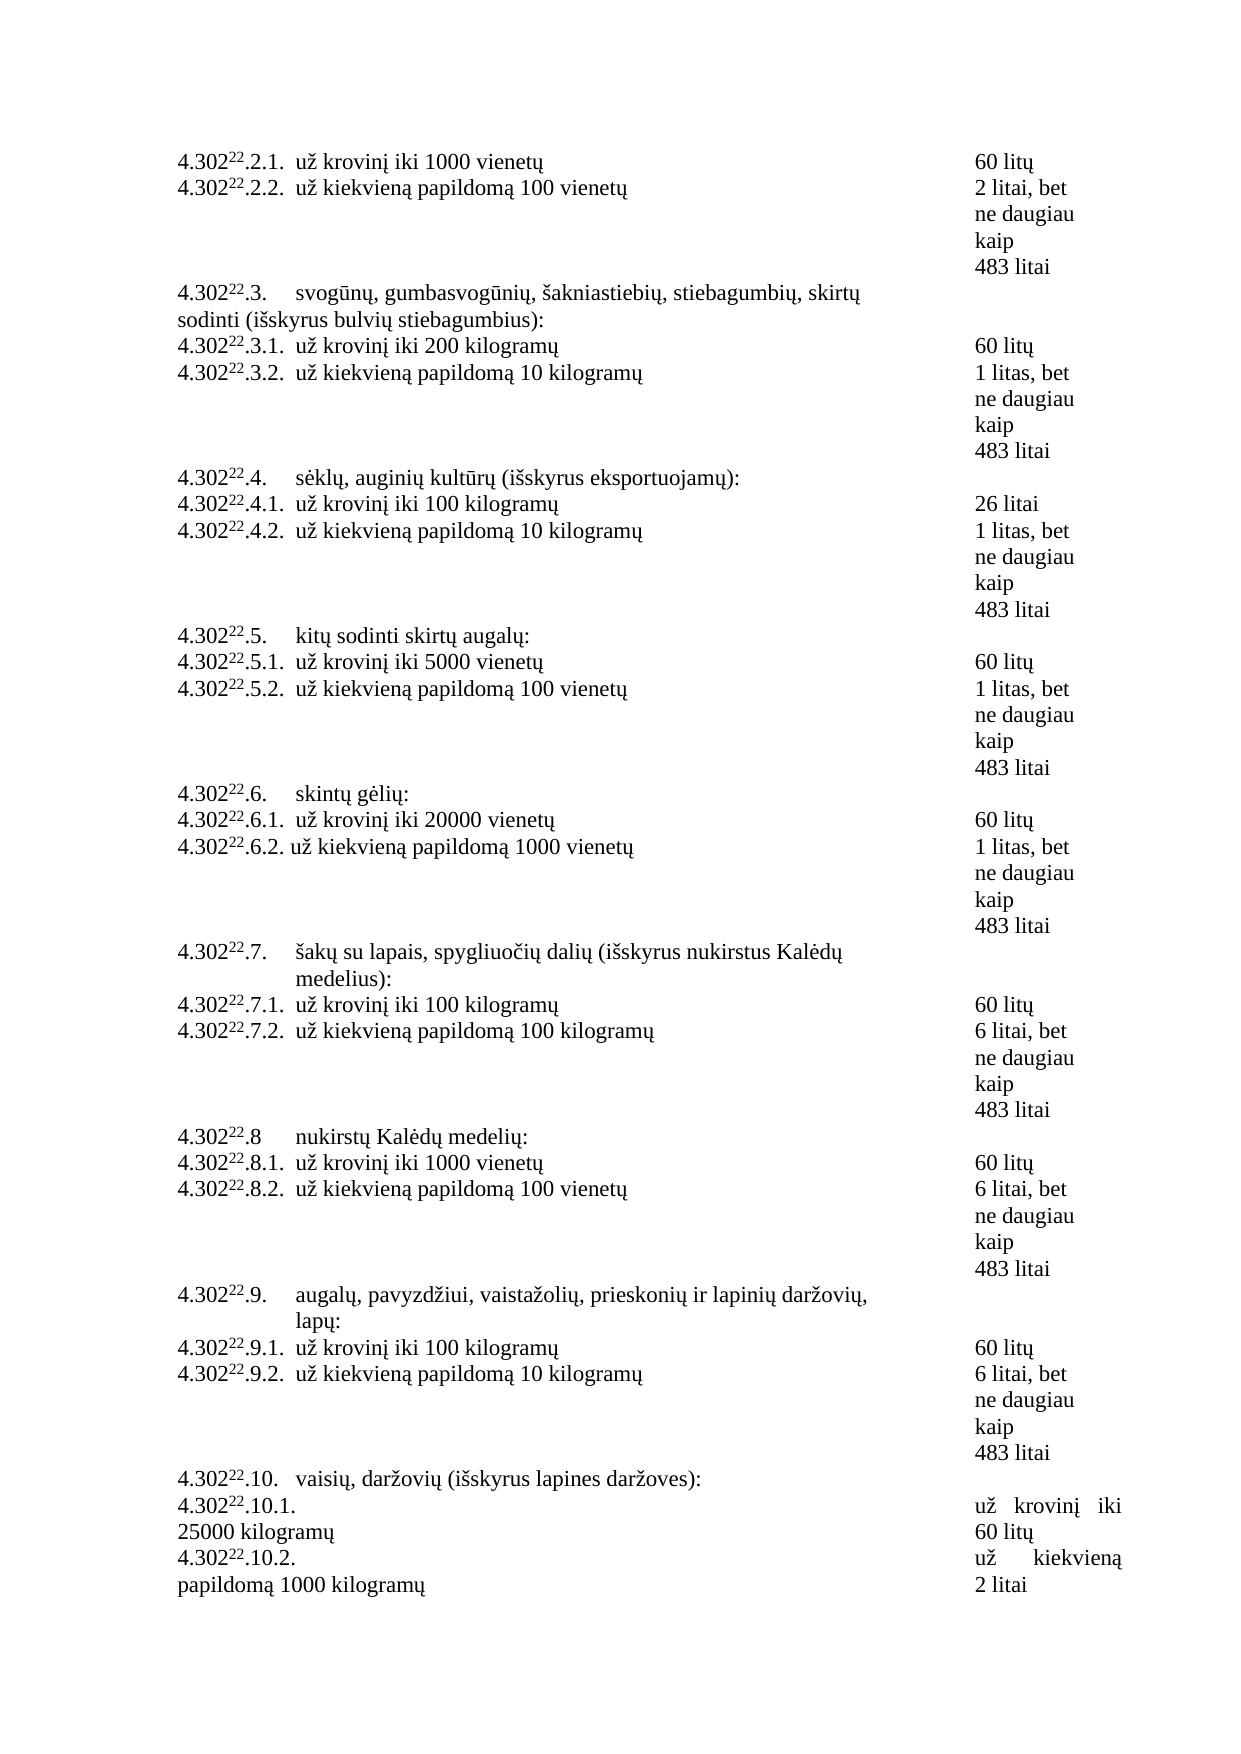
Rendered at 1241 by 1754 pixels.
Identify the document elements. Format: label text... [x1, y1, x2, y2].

text 4.30222.4. sėklų, auginių kultūrų (išskyrus eksportuojamų): [177, 464, 1122, 490]
text 4.30222.8 nukirstų Kalėdų medelių: [177, 1123, 1122, 1149]
text kaip [974, 411, 1122, 438]
text ne daugiau [974, 543, 1122, 569]
text kaip [974, 1070, 1122, 1096]
text ne daugiau [974, 200, 1122, 227]
text 4.30222.6. skintų gėlių: [177, 780, 1122, 807]
text 4.30222.7.2. už kiekvieną papildomą 100 kilogramų 6 litai, bet [177, 1017, 1122, 1044]
text 4.30222.2.1. už krovinį iki 1000 vienetų 60 litų [177, 148, 1122, 174]
text ne daugiau [974, 1386, 1122, 1413]
text 4.30222.5.1. už krovinį iki 5000 vienetų 60 litų [177, 648, 1122, 675]
text 4.30222.10.2. už kiekvieną papildomą 1000 kilogramų 2 litai [177, 1544, 1122, 1597]
text 4.30222.5. kitų sodinti skirtų augalų: [177, 622, 1122, 648]
text 483 litai [974, 596, 1122, 622]
text lapų: [177, 1307, 1122, 1334]
text 483 litai [974, 1439, 1122, 1465]
text sodinti (išskyrus bulvių stiebagumbius): [177, 306, 1122, 332]
text 4.30222.10.1. už krovinį iki 25000 kilogramų 60 litų [177, 1492, 1122, 1544]
text 4.30222.7. šakų su lapais, spygliuočių dalių (išskyrus nukirstus Kalėdų [177, 938, 1122, 965]
text 4.30222.8.2. už kiekvieną papildomą 100 vienetų 6 litai, bet [177, 1176, 1122, 1202]
text kaip [974, 886, 1122, 912]
text 483 litai [974, 912, 1122, 938]
text kaip [974, 227, 1122, 253]
text 4.30222.3.1. už krovinį iki 200 kilogramų 60 litų [177, 332, 1122, 358]
text ne daugiau [974, 385, 1122, 411]
text 483 litai [974, 1254, 1122, 1281]
text ne daugiau [974, 701, 1122, 727]
text 4.30222.3.2. už kiekvieną papildomą 10 kilogramų 1 litas, bet [177, 358, 1122, 385]
text 4.30222.3. svogūnų, gumbasvogūnių, šakniastiebių, stiebagumbių, skirtų [177, 279, 1122, 306]
text kaip [974, 569, 1122, 596]
text 4.30222.8.1. už krovinį iki 1000 vienetų 60 litų [177, 1149, 1122, 1176]
text kaip [974, 1228, 1122, 1254]
text 483 litai [974, 1096, 1122, 1123]
text 4.30222.5.2. už kiekvieną papildomą 100 vienetų 1 litas, bet [177, 675, 1122, 701]
text 483 litai [974, 754, 1122, 780]
text kaip [974, 1413, 1122, 1439]
text 4.30222.2.2. už kiekvieną papildomą 100 vienetų 2 litai, bet [177, 174, 1122, 200]
text ne daugiau [974, 1044, 1122, 1070]
text 483 litai [974, 253, 1122, 279]
text medelius): [177, 965, 1122, 991]
text 4.30222.4.2. už kiekvieną papildomą 10 kilogramų 1 litas, bet [177, 517, 1122, 543]
text 4.30222.9.1. už krovinį iki 100 kilogramų 60 litų [177, 1334, 1122, 1360]
text 4.30222.6.1. už krovinį iki 20000 vienetų 60 litų [177, 807, 1122, 833]
text 4.30222.6.2. už kiekvieną papildomą 1000 vienetų 1 litas, bet [177, 833, 1122, 859]
text 483 litai [974, 438, 1122, 464]
text 4.30222.7.1. už krovinį iki 100 kilogramų 60 litų [177, 991, 1122, 1017]
text 4.30222.4.1. už krovinį iki 100 kilogramų 26 litai [177, 490, 1122, 517]
text 4.30222.9.2. už kiekvieną papildomą 10 kilogramų 6 litai, bet [177, 1360, 1122, 1386]
text ne daugiau [974, 1202, 1122, 1228]
text 4.30222.10. vaisių, daržovių (išskyrus lapines daržoves): [177, 1465, 1122, 1492]
text kaip [974, 727, 1122, 754]
text ne daugiau [974, 859, 1122, 886]
text 4.30222.9. augalų, pavyzdžiui, vaistažolių, prieskonių ir lapinių daržovių, [177, 1281, 1122, 1307]
